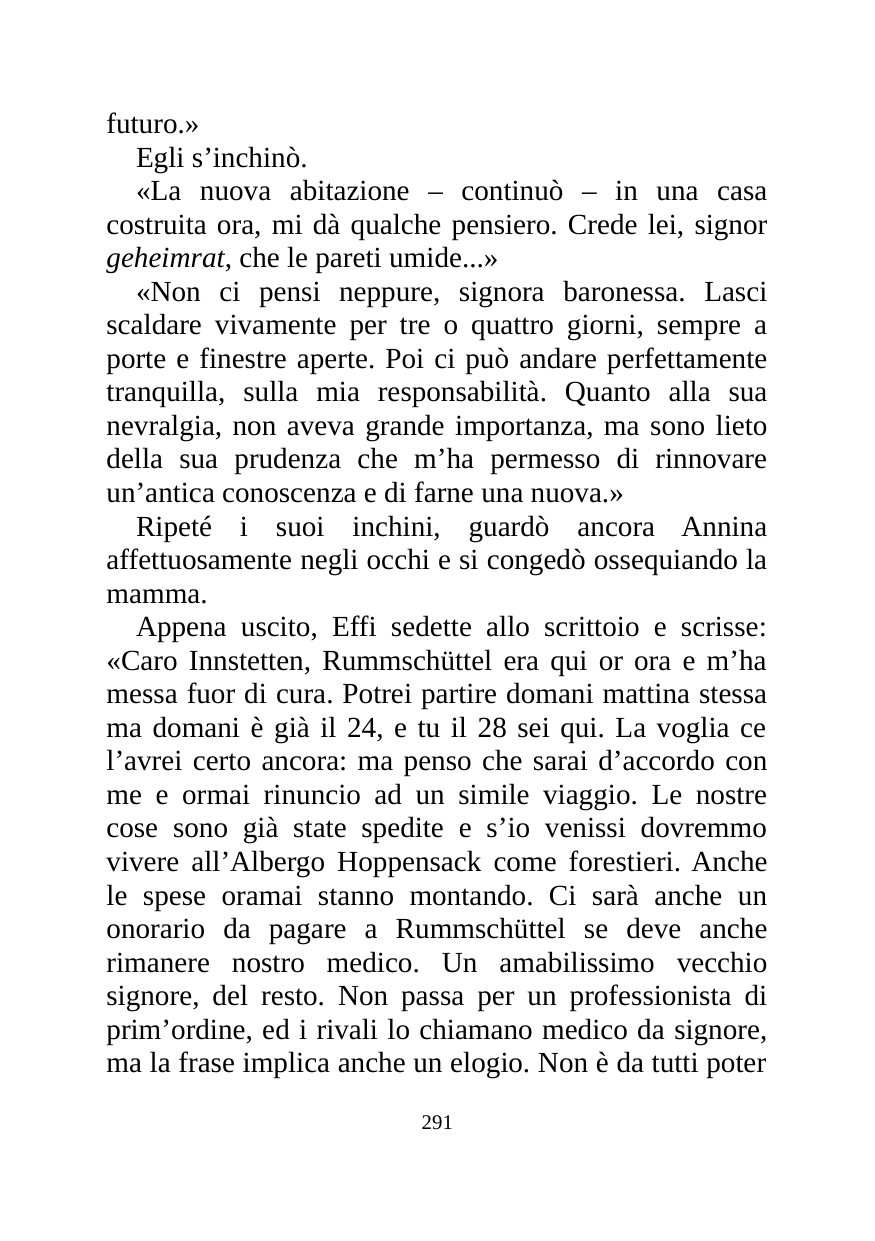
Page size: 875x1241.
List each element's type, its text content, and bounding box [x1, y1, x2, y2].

text futuro.» [106, 106, 768, 140]
text «La nuova abitazione – continuò – in una casa costruita ora, mi dà qualche pensiero. Crede lei, signor geheimrat, che le pareti umide...» [106, 173, 768, 274]
text Appena uscito, Effi sedette allo scrittoio e scrisse: «Caro Innstetten, Rummschüttel era qui or ora e m’ha messa fuor di cura. Potrei partire domani mattina stessa ma domani è già il 24, e tu il 28 sei qui. La voglia ce l’avrei certo ancora: ma penso che sarai d’accordo con me e ormai rinuncio ad un simile viaggio. Le nostre cose sono già state spedite e s’io venissi dovremmo vivere all’Albergo Hoppensack come forestieri. Anche le spese oramai stanno montando. Ci sarà anche un onorario da pagare a Rummschüttel se deve anche rimanere nostro medico. Un amabilissimo vecchio signore, del resto. Non passa per un professionista di prim’ordine, ed i rivali lo chiamano medico da signore, ma la frase implica anche un elogio. Non è da tutti poter [106, 609, 768, 1079]
text Egli s’inchinò. [106, 140, 768, 173]
text «Non ci pensi neppure, signora baronessa. Lasci scaldare vivamente per tre o quattro giorni, sempre a porte e finestre aperte. Poi ci può andare perfettamente tranquilla, sulla mia responsabilità. Quanto alla sua nevralgia, non aveva grande importanza, ma sono lieto della sua prudenza che m’ha permesso di rinnovare un’antica conoscenza e di farne una nuova.» [106, 274, 768, 509]
text Ripeté i suoi inchini, guardò ancora Annina affettuosamente negli occhi e si congedò ossequiando la mamma. [106, 509, 768, 609]
